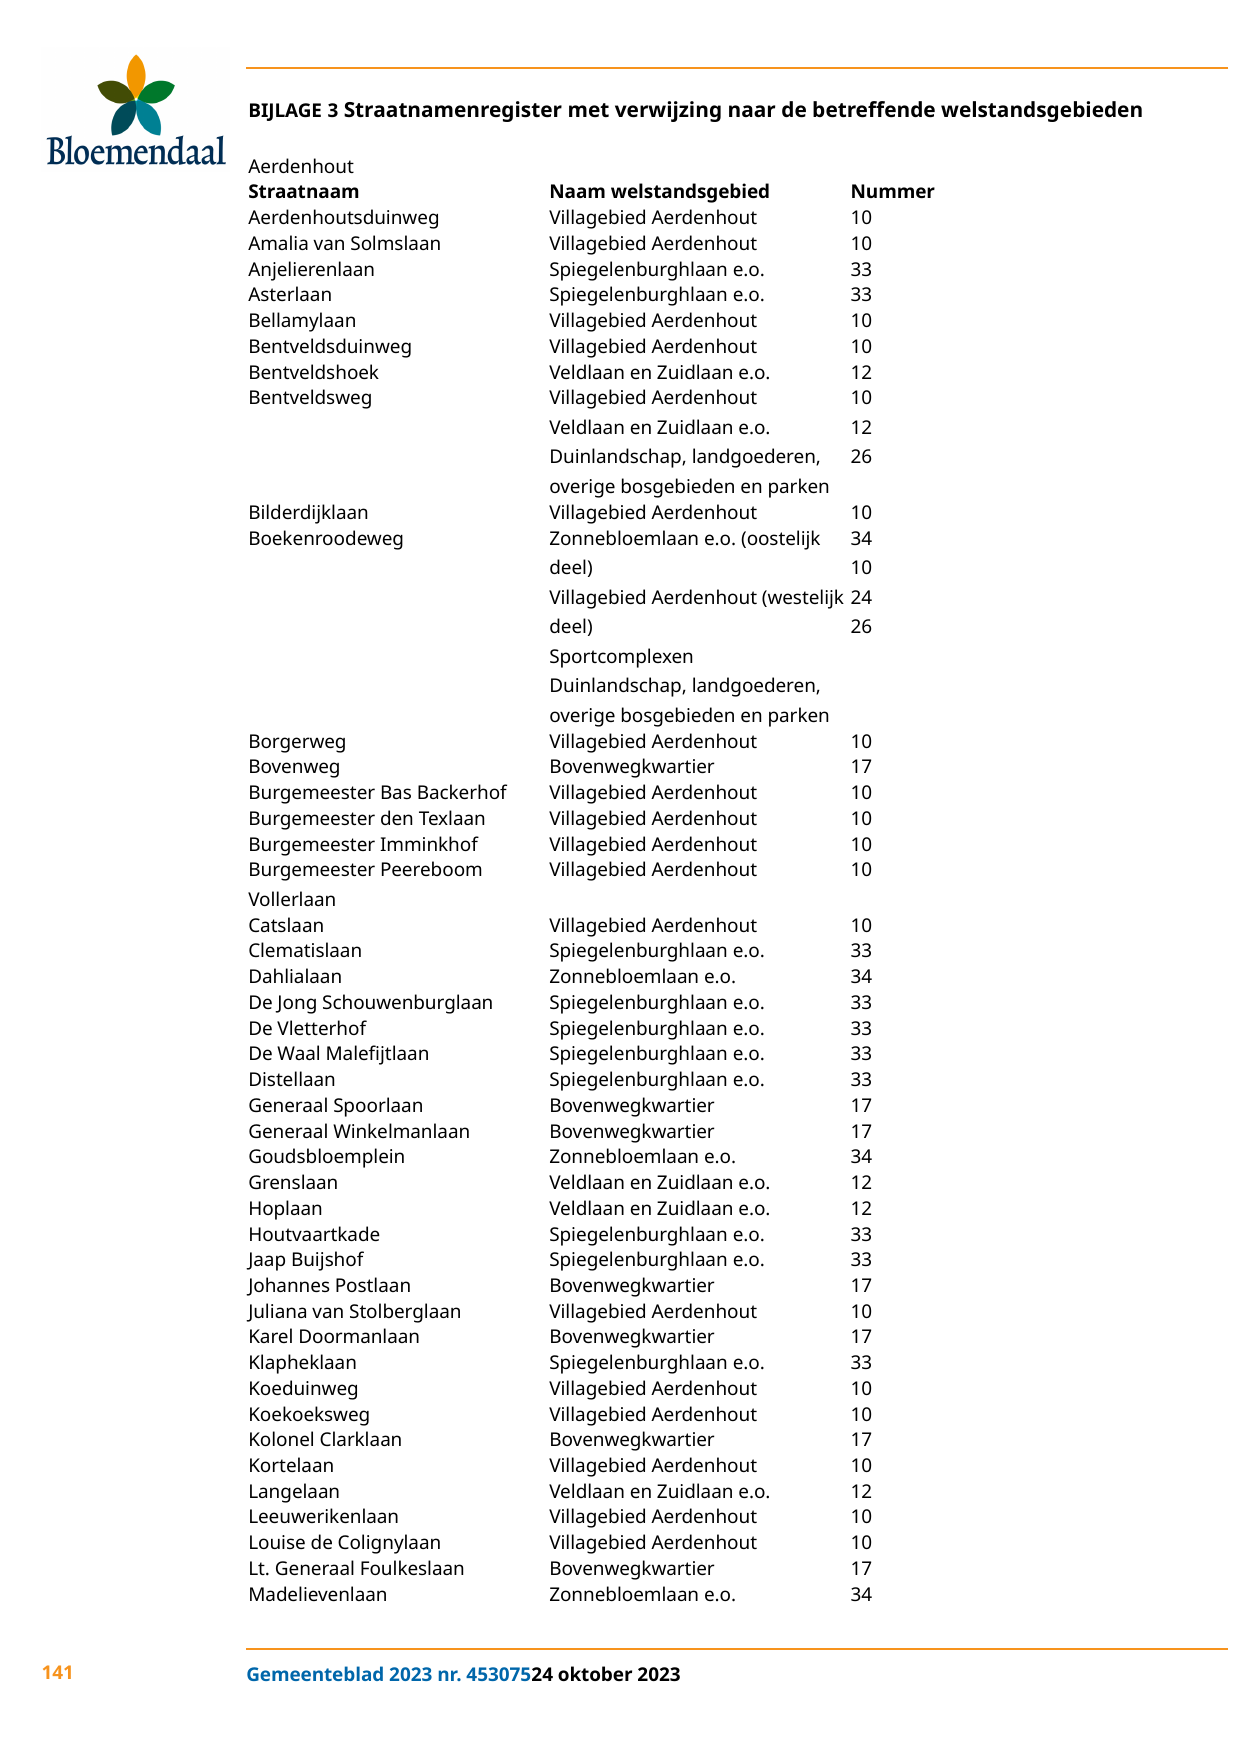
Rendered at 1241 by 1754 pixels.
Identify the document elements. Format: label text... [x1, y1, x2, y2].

table_cell 34 10 24 26 [850, 525, 1152, 728]
table_cell Villagebied Aerdenhout [549, 857, 850, 912]
table_cell Langelaan [248, 1478, 549, 1504]
table_cell Clematislaan [248, 938, 549, 963]
table_cell Nummer [850, 179, 1152, 204]
table_cell 33 [850, 1066, 1152, 1092]
table_cell Klapheklaan [248, 1349, 549, 1375]
table_cell Zonnebloemlaan e.o. [549, 1581, 850, 1607]
table_cell 10 [850, 857, 1152, 912]
table_cell Naam welstandsgebied [549, 179, 850, 204]
table_cell Leeuwerikenlaan [248, 1504, 549, 1529]
table_cell Distellaan [248, 1066, 549, 1092]
table_cell Villagebied Aerdenhout [549, 912, 850, 938]
table_cell Spiegelenburghlaan e.o. [549, 1246, 850, 1272]
table_cell Villagebied Aerdenhout [549, 1298, 850, 1324]
table_cell Zonnebloemlaan e.o. [549, 964, 850, 989]
table_cell Jaap Buijshof [248, 1246, 549, 1272]
table_cell 10 [850, 780, 1152, 805]
table_cell Goudsbloemplein [248, 1144, 549, 1169]
table_cell Bovenwegkwartier [549, 1555, 850, 1581]
table_cell Spiegelenburghlaan e.o. [549, 1015, 850, 1041]
table_cell Juliana van Stolberglaan [248, 1298, 549, 1324]
table_cell 17 [850, 1092, 1152, 1118]
text BIJLAGE 3 Straatnamenregister met verwijzing naar de betreffende welstandsgebieden [248, 95, 1152, 123]
table_cell Burgemeester Peereboom Vollerlaan [248, 857, 549, 912]
table_cell Bovenwegkwartier [549, 754, 850, 779]
table_cell 10 [850, 1298, 1152, 1324]
table_cell Generaal Winkelmanlaan [248, 1118, 549, 1143]
table_cell 12 [850, 1169, 1152, 1195]
table_cell De Jong Schouwenburglaan [248, 989, 549, 1015]
table_cell 33 [850, 1015, 1152, 1041]
table_cell Veldlaan en Zuidlaan e.o. [549, 1478, 850, 1504]
table_cell Bellamylaan [248, 308, 549, 333]
table_cell Kortelaan [248, 1452, 549, 1478]
table_cell Aerdenhoutsduinweg [248, 205, 549, 230]
table_cell 12 [850, 1478, 1152, 1504]
table_cell Spiegelenburghlaan e.o. [549, 1221, 850, 1246]
table_cell Bentveldshoek [248, 359, 549, 384]
table_cell 12 [850, 359, 1152, 384]
table_cell Borgerweg [248, 728, 549, 754]
table_cell Madelievenlaan [248, 1581, 549, 1607]
table_cell Spiegelenburghlaan e.o. [549, 282, 850, 307]
table_cell 17 [850, 1324, 1152, 1349]
table_cell Villagebied Aerdenhout [549, 805, 850, 831]
table_cell Dahlialaan [248, 964, 549, 989]
table_cell 10 [850, 333, 1152, 359]
table_cell Villagebied Aerdenhout [549, 205, 850, 230]
table_cell Louise de Colignylaan [248, 1530, 549, 1555]
table_cell Bovenwegkwartier [549, 1324, 850, 1349]
table_cell Spiegelenburghlaan e.o. [549, 938, 850, 963]
table_cell 34 [850, 1581, 1152, 1607]
table_cell 10 [850, 308, 1152, 333]
table_cell 17 [850, 1427, 1152, 1452]
table_cell Grenslaan [248, 1169, 549, 1195]
table_cell Kolonel Clarklaan [248, 1427, 549, 1452]
table_cell Hoplaan [248, 1195, 549, 1221]
table_cell Burgemeester Imminkhof [248, 831, 549, 857]
table_cell Spiegelenburghlaan e.o. [549, 1066, 850, 1092]
table_cell Bovenwegkwartier [549, 1092, 850, 1118]
table_cell Houtvaartkade [248, 1221, 549, 1246]
table_cell 33 [850, 1041, 1152, 1066]
table_cell Veldlaan en Zuidlaan e.o. [549, 1195, 850, 1221]
table_cell Bilderdijklaan [248, 499, 549, 525]
table_cell Villagebied Aerdenhout [549, 1530, 850, 1555]
table_cell Burgemeester Bas Backerhof [248, 780, 549, 805]
table_cell 33 [850, 1221, 1152, 1246]
table_cell 34 [850, 1144, 1152, 1169]
table_cell 10 [850, 805, 1152, 831]
table_cell Boekenroodeweg [248, 525, 549, 728]
table_cell Koeduinweg [248, 1375, 549, 1401]
table_cell Villagebied Aerdenhout [549, 728, 850, 754]
table_cell Villagebied Aerdenhout [549, 499, 850, 525]
table_cell Koekoeksweg [248, 1401, 549, 1427]
table_cell Spiegelenburghlaan e.o. [549, 1349, 850, 1375]
table_cell Villagebied Aerdenhout [549, 308, 850, 333]
table_cell 10 [850, 1452, 1152, 1478]
table_cell 10 [850, 728, 1152, 754]
table_cell De Waal Malefijtlaan [248, 1041, 549, 1066]
picture [41, 47, 231, 172]
table_cell Villagebied Aerdenhout [549, 1452, 850, 1478]
table_cell Asterlaan [248, 282, 549, 307]
table_cell 12 [850, 1195, 1152, 1221]
table_cell Zonnebloemlaan e.o. (oostelijk deel) Villagebied Aerdenhout (westelijk deel) Sportcomplexen Duinlandschap, landgoederen, overige bosgebieden en parken [549, 525, 850, 728]
table_cell Generaal Spoorlaan [248, 1092, 549, 1118]
table_cell Straatnaam [248, 179, 549, 204]
table_cell Bovenweg [248, 754, 549, 779]
table_cell Amalia van Solmslaan [248, 230, 549, 256]
table_cell 10 [850, 499, 1152, 525]
table_cell Bentveldsduinweg [248, 333, 549, 359]
table_cell 17 [850, 1118, 1152, 1143]
table_cell Johannes Postlaan [248, 1272, 549, 1298]
table_cell 10 [850, 912, 1152, 938]
table_cell Villagebied Aerdenhout [549, 1401, 850, 1427]
table_cell 10 [850, 1401, 1152, 1427]
table_cell 33 [850, 282, 1152, 307]
table_cell 10 [850, 831, 1152, 857]
table_cell De Vletterhof [248, 1015, 549, 1041]
table_cell 10 [850, 1530, 1152, 1555]
table_cell Spiegelenburghlaan e.o. [549, 256, 850, 282]
table_cell Villagebied Aerdenhout [549, 780, 850, 805]
table_cell 10 [850, 1375, 1152, 1401]
table_cell Villagebied Aerdenhout [549, 831, 850, 857]
table_cell Villagebied Aerdenhout Veldlaan en Zuidlaan e.o. Duinlandschap, landgoederen, overige bosgebieden en parken [549, 385, 850, 499]
table_cell 10 [850, 1504, 1152, 1529]
table_cell Villagebied Aerdenhout [549, 230, 850, 256]
table_header Aerdenhout [248, 153, 1152, 179]
table_cell 10 12 26 [850, 385, 1152, 499]
table_cell Veldlaan en Zuidlaan e.o. [549, 1169, 850, 1195]
table_cell Villagebied Aerdenhout [549, 1504, 850, 1529]
table_cell Spiegelenburghlaan e.o. [549, 1041, 850, 1066]
table_cell Burgemeester den Texlaan [248, 805, 549, 831]
table_cell Bovenwegkwartier [549, 1272, 850, 1298]
table_cell Zonnebloemlaan e.o. [549, 1144, 850, 1169]
table_cell Bentveldsweg [248, 385, 549, 499]
table_cell Villagebied Aerdenhout [549, 1375, 850, 1401]
table_cell 17 [850, 754, 1152, 779]
table_cell Catslaan [248, 912, 549, 938]
table_cell 33 [850, 938, 1152, 963]
table_cell 33 [850, 256, 1152, 282]
table_cell 17 [850, 1555, 1152, 1581]
table_cell Anjelierenlaan [248, 256, 549, 282]
table_cell Lt. Generaal Foulkeslaan [248, 1555, 549, 1581]
table_cell 33 [850, 1246, 1152, 1272]
table_cell 10 [850, 230, 1152, 256]
table_cell 34 [850, 964, 1152, 989]
table_cell Veldlaan en Zuidlaan e.o. [549, 359, 850, 384]
table_cell 33 [850, 1349, 1152, 1375]
table_cell 17 [850, 1272, 1152, 1298]
table_cell Spiegelenburghlaan e.o. [549, 989, 850, 1015]
table_cell 10 [850, 205, 1152, 230]
table_cell Bovenwegkwartier [549, 1118, 850, 1143]
table_cell 33 [850, 989, 1152, 1015]
table_cell Karel Doormanlaan [248, 1324, 549, 1349]
table_cell Bovenwegkwartier [549, 1427, 850, 1452]
table_cell Villagebied Aerdenhout [549, 333, 850, 359]
